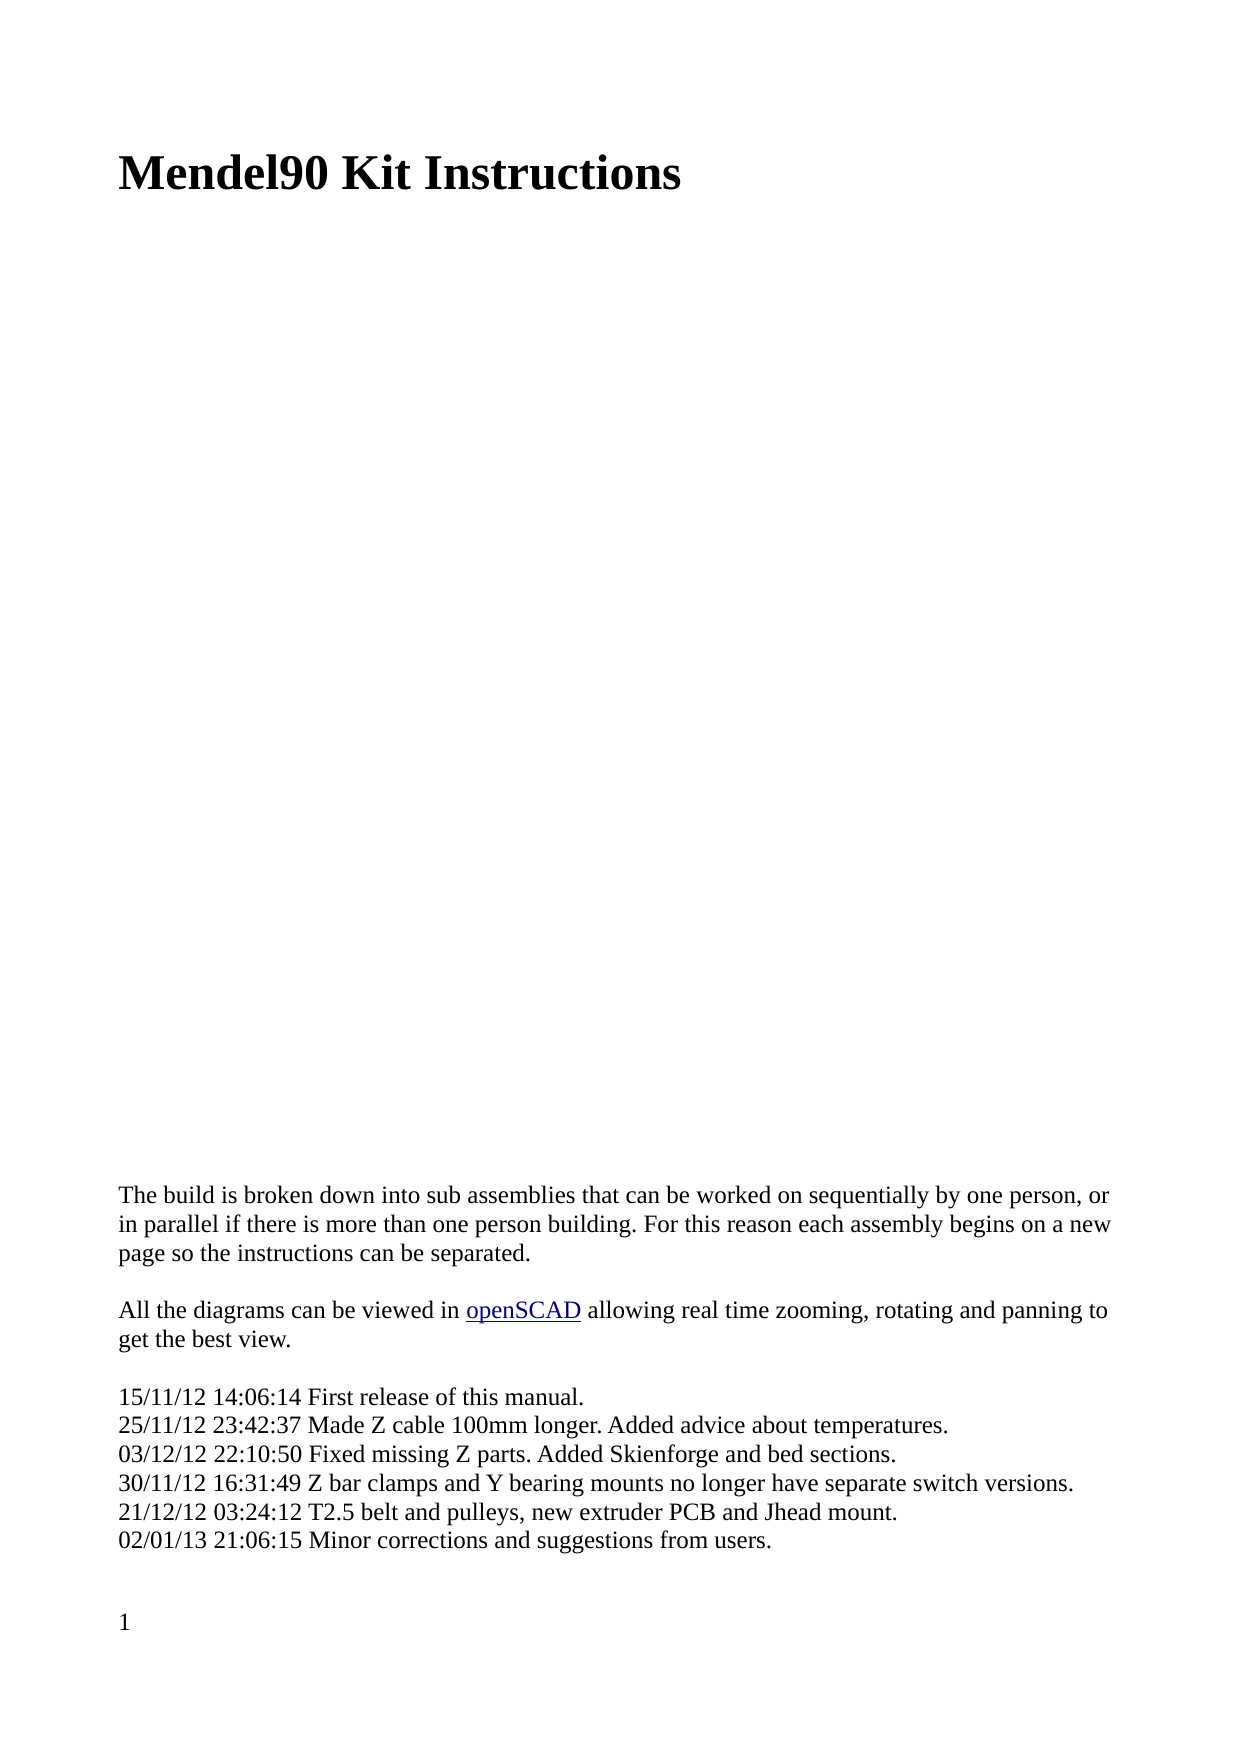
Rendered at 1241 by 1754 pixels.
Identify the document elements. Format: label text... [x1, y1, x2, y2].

text 15/11/12 14:06:15 First release of this manual. [118, 1382, 1122, 1411]
text 21/12/12 03:24:13 T2.5 belt and pulleys, new extruder PCB and Jhead mount. [118, 1497, 1122, 1526]
text 03/12/12 22:10:50 Fixed missing Z parts. Added Skienforge and bed sections. [118, 1439, 1122, 1468]
subtitle Mendel90 Kit Instructions [118, 143, 1122, 201]
text The build is broken down into sub assemblies that can be worked on sequentially by one person, or in parallel if there is more than one person building. For this reason each assembly begins on a new page so the instructions can be separated. [118, 1181, 1122, 1267]
text 30/11/12 16:31:50 Z bar clamps and Y bearing mounts no longer have separate switch versions. [118, 1468, 1122, 1497]
text 25/11/12 23:42:38 Made Z cable 100mm longer. Added advice about temperatures. [118, 1411, 1122, 1439]
text All the diagrams can be viewed in openSCAD allowing real time zooming, rotating and panning to get the best view. [118, 1296, 1122, 1353]
text 02/01/13 21:06:15 Minor corrections and suggestions from users. [118, 1526, 1122, 1554]
